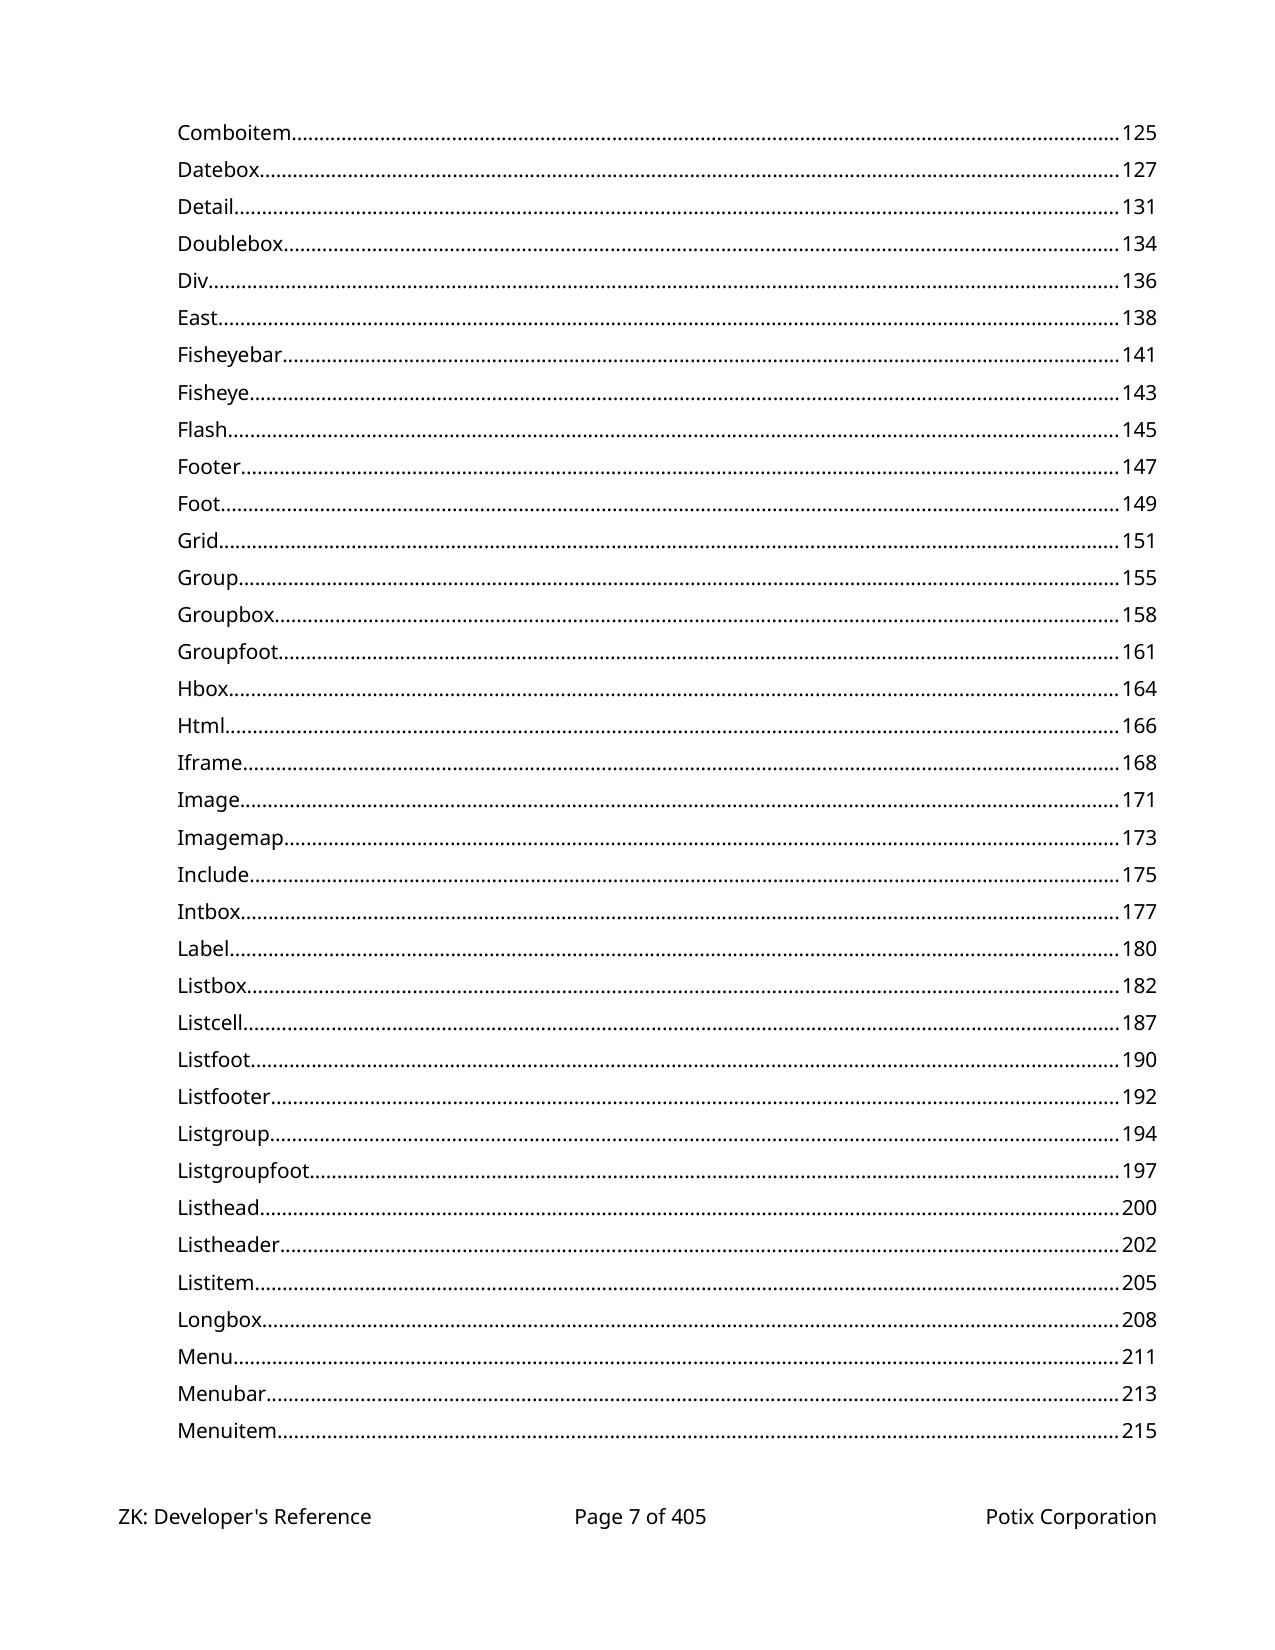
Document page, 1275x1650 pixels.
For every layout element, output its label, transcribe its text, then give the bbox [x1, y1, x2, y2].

text Listfooter 192 [177, 1082, 1157, 1111]
text Comboitem 125 [177, 118, 1157, 146]
text Fisheyebar 141 [177, 341, 1157, 369]
text Longbox 208 [177, 1305, 1157, 1333]
text Menuitem 215 [177, 1416, 1157, 1444]
text Listhead 200 [177, 1193, 1157, 1222]
text Intbox 177 [177, 897, 1157, 925]
text East 138 [177, 303, 1157, 332]
text Groupfoot 161 [177, 637, 1157, 666]
text Image 171 [177, 786, 1157, 814]
text Menubar 213 [177, 1379, 1157, 1407]
text Footer 147 [177, 452, 1157, 480]
text Datebox 127 [177, 155, 1157, 183]
text Group 155 [177, 563, 1157, 591]
text Listfoot 190 [177, 1045, 1157, 1073]
text Iframe 168 [177, 748, 1157, 777]
text Listcell 187 [177, 1008, 1157, 1036]
text Listheader 202 [177, 1231, 1157, 1259]
text Menu 211 [177, 1342, 1157, 1370]
text Detail 131 [177, 192, 1157, 221]
text Flash 145 [177, 415, 1157, 443]
text Groupbox 158 [177, 600, 1157, 628]
text Include 175 [177, 860, 1157, 888]
text Html 166 [177, 711, 1157, 740]
text Listgroup 194 [177, 1119, 1157, 1148]
text Imagemap 173 [177, 823, 1157, 851]
text Fisheye 143 [177, 378, 1157, 406]
text Div 136 [177, 266, 1157, 295]
text Label 180 [177, 934, 1157, 962]
text Doublebox 134 [177, 229, 1157, 258]
text Hbox 164 [177, 674, 1157, 703]
text Foot 149 [177, 489, 1157, 517]
text Listbox 182 [177, 971, 1157, 999]
text Grid 151 [177, 526, 1157, 554]
text Listgroupfoot 197 [177, 1156, 1157, 1185]
text Listitem 205 [177, 1268, 1157, 1296]
